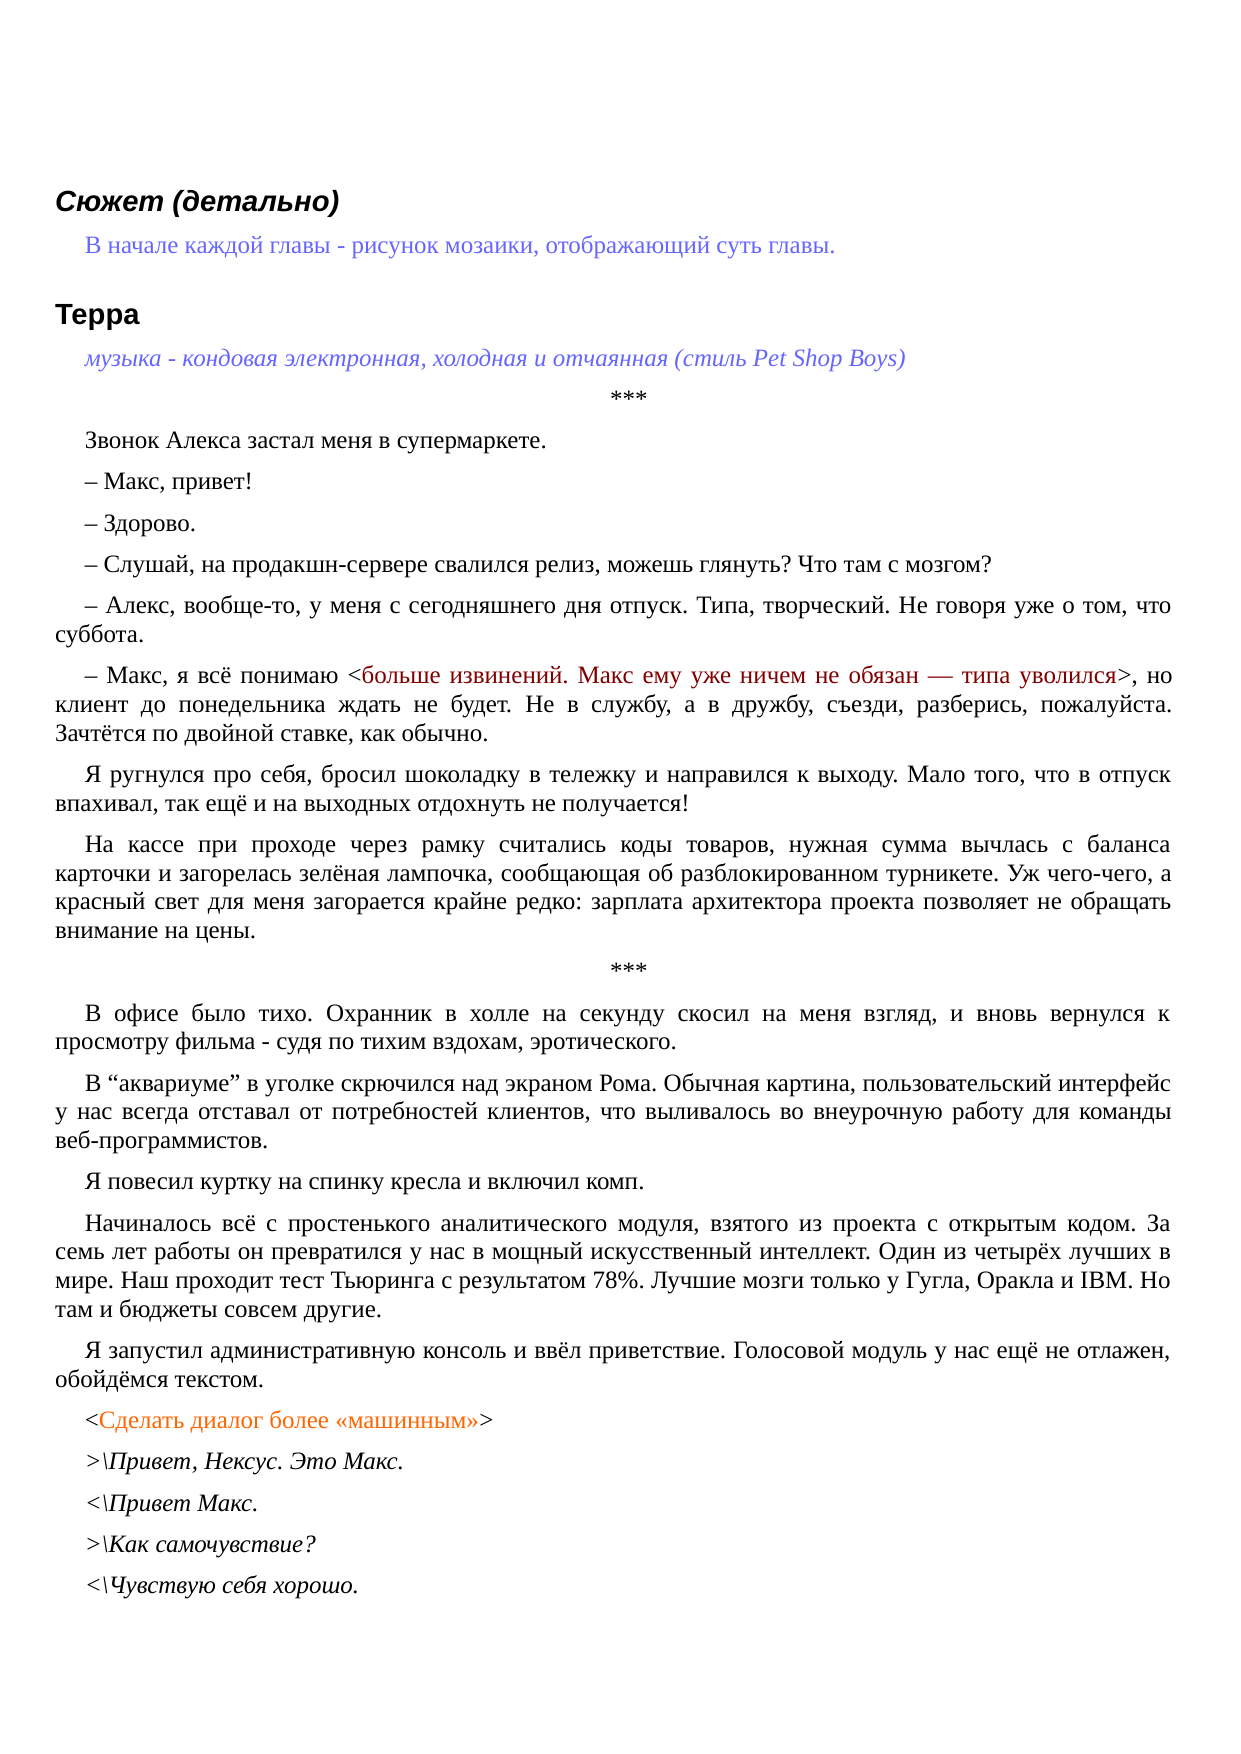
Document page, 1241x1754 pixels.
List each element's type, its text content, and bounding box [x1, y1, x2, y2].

text – Макс, я всё понимаю <больше извинений. Макс ему уже ничем не обязан — типа уволился>, но клиент до понедельника ждать не будет. Не в службу, а в дружбу, съезди, разберись, пожалуйста. Зачтётся по двойной ставке, как обычно. [55, 660, 1172, 746]
text *** [55, 384, 1172, 413]
text Начиналось всё с простенького аналитического модуля, взятого из проекта с открытым кодом. За семь лет работы он превратился у нас в мощный искусственный интеллект. Один из четырёх лучших в мире. Наш проходит тест Тьюринга с результатом 78%. Лучшие мозги только у Гугла, Оракла и IBM. Но там и бюджеты совсем другие. [55, 1208, 1172, 1323]
text Я повесил куртку на спинку кресла и включил комп. [55, 1166, 1172, 1195]
text музыка - кондовая электронная, холодная и отчаянная (стиль Pet Shop Boys) [55, 343, 1172, 371]
text <Сделать диалог более «машинным»> [55, 1405, 1172, 1434]
text В “аквариуме” в уголке скрючился над экраном Рома. Обычная картина, пользовательский интерфейс у нас всегда отставал от потребностей клиентов, что выливалось во внеурочную работу для команды веб-программистов. [55, 1068, 1172, 1154]
text В офисе было тихо. Охранник в холле на секунду скосил на меня взгляд, и вновь вернулся к просмотру фильма - судя по тихим вздохам, эротического. [55, 998, 1172, 1055]
text >\Привет, Нексус. Это Макс. [55, 1446, 1172, 1475]
text *** [55, 956, 1172, 985]
text – Алекс, вообще-то, у меня с сегодняшнего дня отпуск. Типа, творческий. Не говоря уже о том, что суббота. [55, 590, 1172, 648]
text В начале каждой главы - рисунок мозаики, отображающий суть главы. [55, 230, 1172, 259]
text – Макс, привет! [55, 466, 1172, 495]
subtitle Терра [55, 297, 1172, 330]
text На кассе при проходе через рамку считались коды товаров, нужная сумма вычлась с баланса карточки и загорелась зелёная лампочка, сообщающая об разблокированном турникете. Уж чего-чего, а красный свет для меня загорается крайне редко: зарплата архитектора проекта позволяет не обращать внимание на цены. [55, 829, 1172, 944]
text <\Чувствую себя хорошо. [55, 1570, 1172, 1599]
text – Слушай, на продакшн-сервере свалился релиз, можешь глянуть? Что там с мозгом? [55, 549, 1172, 578]
text – Здорово. [55, 508, 1172, 536]
text Я запустил административную консоль и ввёл приветствие. Голосовой модуль у нас ещё не отлажен, обойдёмся текстом. [55, 1335, 1172, 1393]
text Звонок Алекса застал меня в супермаркете. [55, 425, 1172, 454]
subtitle Сюжет (детально) [55, 184, 1172, 218]
text Я ругнулся про себя, бросил шоколадку в тележку и направился к выходу. Мало того, что в отпуск впахивал, так ещё и на выходных отдохнуть не получается! [55, 759, 1172, 816]
text <\Привет Макс. [55, 1488, 1172, 1516]
text >\Как самочувствие? [55, 1529, 1172, 1558]
